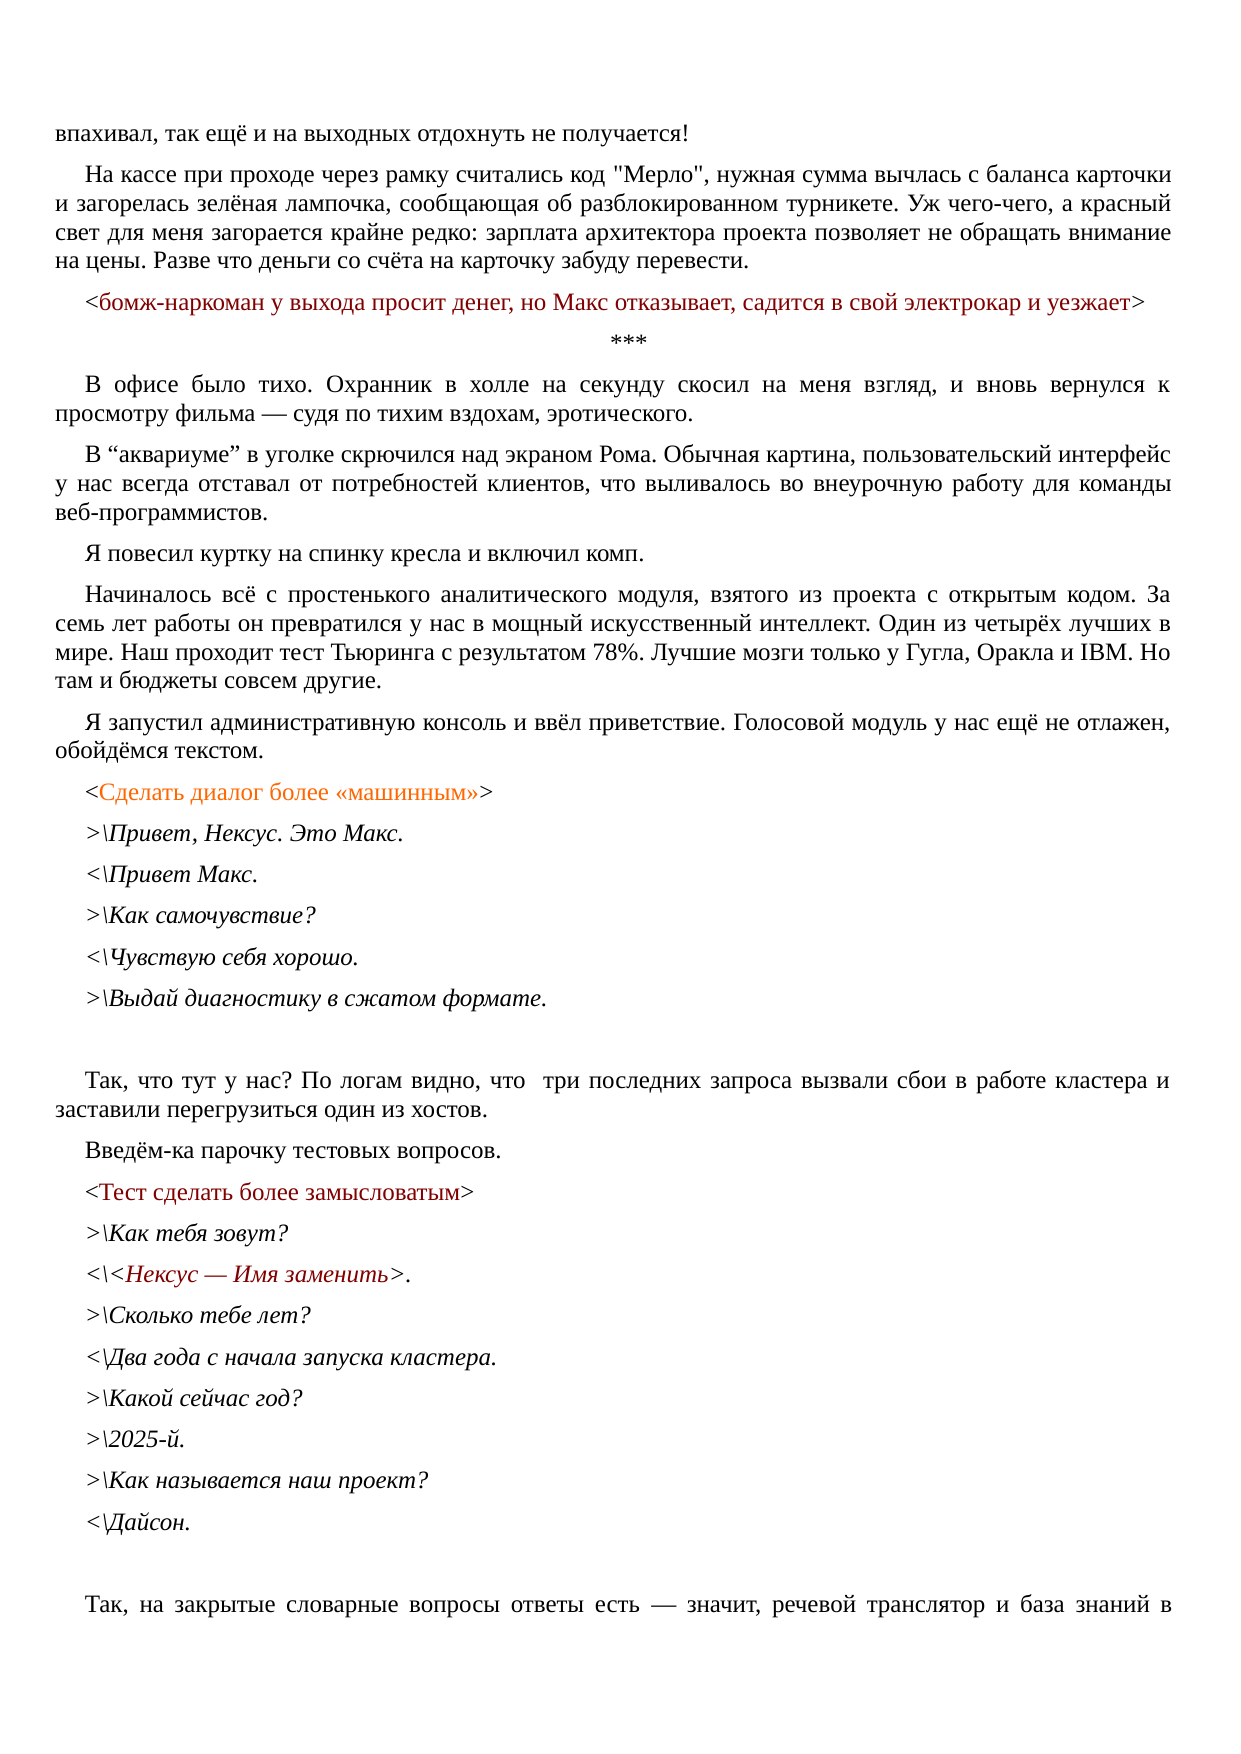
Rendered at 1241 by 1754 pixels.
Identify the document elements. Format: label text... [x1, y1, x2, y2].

text <Сделать диалог более «машинным»> [55, 777, 1172, 806]
text <\Два года с начала запуска кластера. [55, 1342, 1172, 1371]
text >\Как самочувствие? [55, 901, 1172, 929]
text >\Какой сейчас год? [55, 1383, 1172, 1412]
text впахивал, так ещё и на выходных отдохнуть не получается! [55, 118, 1172, 147]
text >\2025-й. [55, 1424, 1172, 1453]
text >\Выдай диагностику в сжатом формате. [55, 983, 1172, 1012]
text *** [55, 328, 1172, 357]
text Введём-ка парочку тестовых вопросов. [55, 1136, 1172, 1164]
text <Тест сделать более замысловатым> [55, 1177, 1172, 1206]
text >\Как называется наш проект? [55, 1466, 1172, 1494]
text В “аквариуме” в уголке скрючился над экраном Рома. Обычная картина, пользовательский интерфейс у нас всегда отставал от потребностей клиентов, что выливалось во внеурочную работу для команды веб-программистов. [55, 439, 1172, 526]
text <\<Нексус — Имя заменить>. [55, 1259, 1172, 1288]
text На кассе при проходе через рамку считались код "Мерло", нужная сумма вычлась с баланса карточки и загорелась зелёная лампочка, сообщающая об разблокированном турникете. Уж чего-чего, а красный свет для меня загорается крайне редко: зарплата архитектора проекта позволяет не обращать внимание на цены. Разве что деньги со счёта на карточку забуду перевести. [55, 159, 1172, 274]
text Так, на закрытые словарные вопросы ответы есть — значит, речевой транслятор и база знаний в [55, 1589, 1172, 1618]
text >\Сколько тебе лет? [55, 1301, 1172, 1329]
text <\Привет Макс. [55, 859, 1172, 888]
text >\Как тебя зовут? [55, 1218, 1172, 1247]
text Я повесил куртку на спинку кресла и включил комп. [55, 538, 1172, 567]
text >\Привет, Нексус. Это Макс. [55, 818, 1172, 847]
text В офисе было тихо. Охранник в холле на секунду скосил на меня взгляд, и вновь вернулся к просмотру фильма — судя по тихим вздохам, эротического. [55, 369, 1172, 427]
text Я запустил административную консоль и ввёл приветствие. Голосовой модуль у нас ещё не отлажен, обойдёмся текстом. [55, 707, 1172, 764]
text Так, что тут у нас? По логам видно, что три последних запроса вызвали сбои в работе кластера и заставили перегрузиться один из хостов. [55, 1066, 1172, 1123]
text <\Чувствую себя хорошо. [55, 942, 1172, 971]
text Начиналось всё с простенького аналитического модуля, взятого из проекта с открытым кодом. За семь лет работы он превратился у нас в мощный искусственный интеллект. Один из четырёх лучших в мире. Наш проходит тест Тьюринга с результатом 78%. Лучшие мозги только у Гугла, Оракла и IBM. Но там и бюджеты совсем другие. [55, 579, 1172, 694]
text <бомж-наркоман у выхода просит денег, но Макс отказывает, садится в свой электрокар и уезжает> [55, 287, 1172, 316]
text <\Дайсон. [55, 1507, 1172, 1536]
